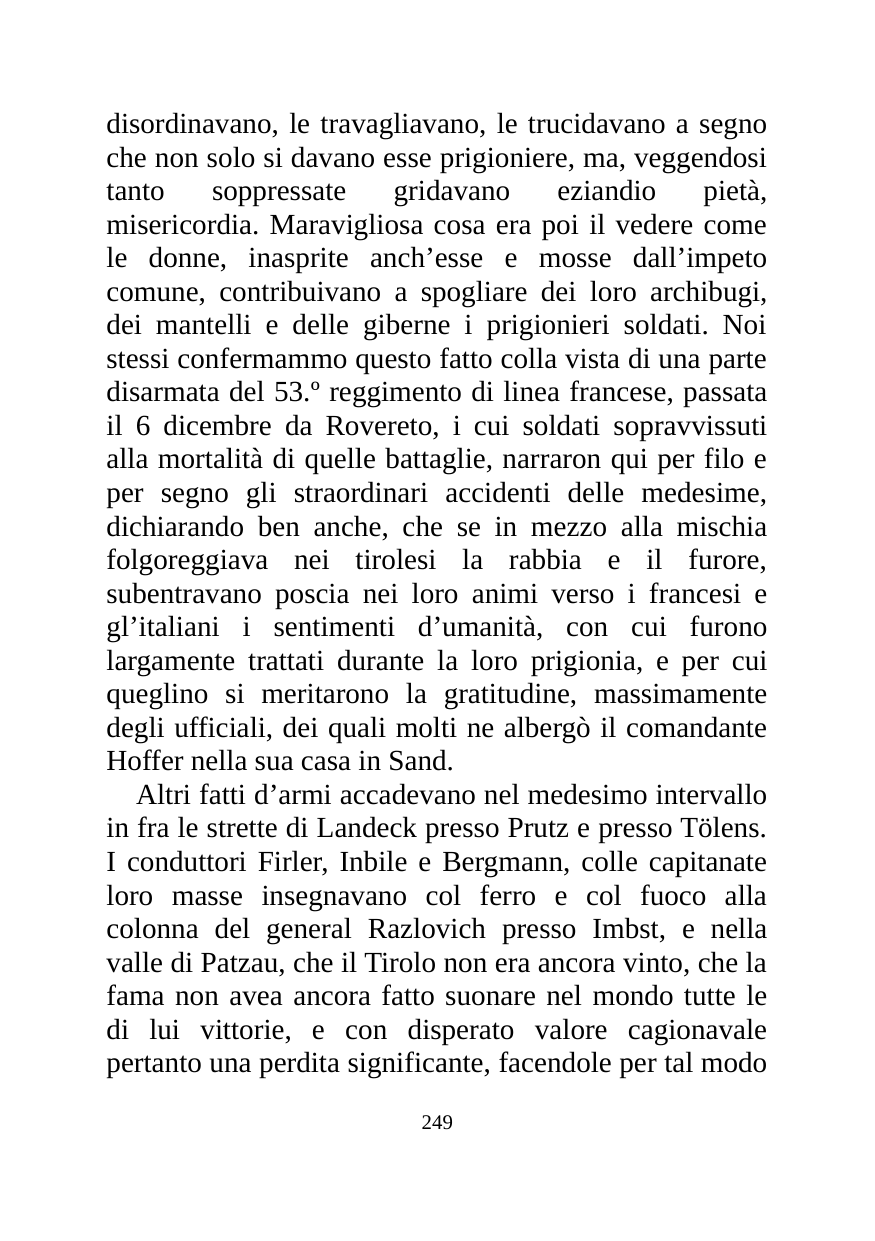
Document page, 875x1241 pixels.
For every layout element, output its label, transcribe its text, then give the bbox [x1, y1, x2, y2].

text disordinavano, le travagliavano, le trucidavano a segno che non solo si davano esse prigioniere, ma, veggendosi tanto soppressate gridavano eziandio pietà, misericordia. Maravigliosa cosa era poi il vedere come le donne, inasprite anch’esse e mosse dall’impeto comune, contribuivano a spogliare dei loro archibugi, dei mantelli e delle giberne i prigionieri soldati. Noi stessi confermammo questo fatto colla vista di una parte disarmata del 53.º reggimento di linea francese, passata il 6 dicembre da Rovereto, i cui soldati sopravvissuti alla mortalità di quelle battaglie, narraron qui per filo e per segno gli straordinari accidenti delle medesime, dichiarando ben anche, che se in mezzo alla mischia folgoreggiava nei tirolesi la rabbia e il furore, subentravano poscia nei loro animi verso i francesi e gl’italiani i sentimenti d’umanità, con cui furono largamente trattati durante la loro prigionia, e per cui queglino si meritarono la gratitudine, massimamente degli ufficiali, dei quali molti ne albergò il comandante Hoffer nella sua casa in Sand. [106, 106, 768, 777]
text Altri fatti d’armi accadevano nel medesimo intervallo in fra le strette di Landeck presso Prutz e presso Tölens. I conduttori Firler, Inbile e Bergmann, colle capitanate loro masse insegnavano col ferro e col fuoco alla colonna del general Razlovich presso Imbst, e nella valle di Patzau, che il Tirolo non era ancora vinto, che la fama non avea ancora fatto suonare nel mondo tutte le di lui vittorie, e con disperato valore cagionavale pertanto una perdita significante, facendole per tal modo [106, 777, 768, 1079]
